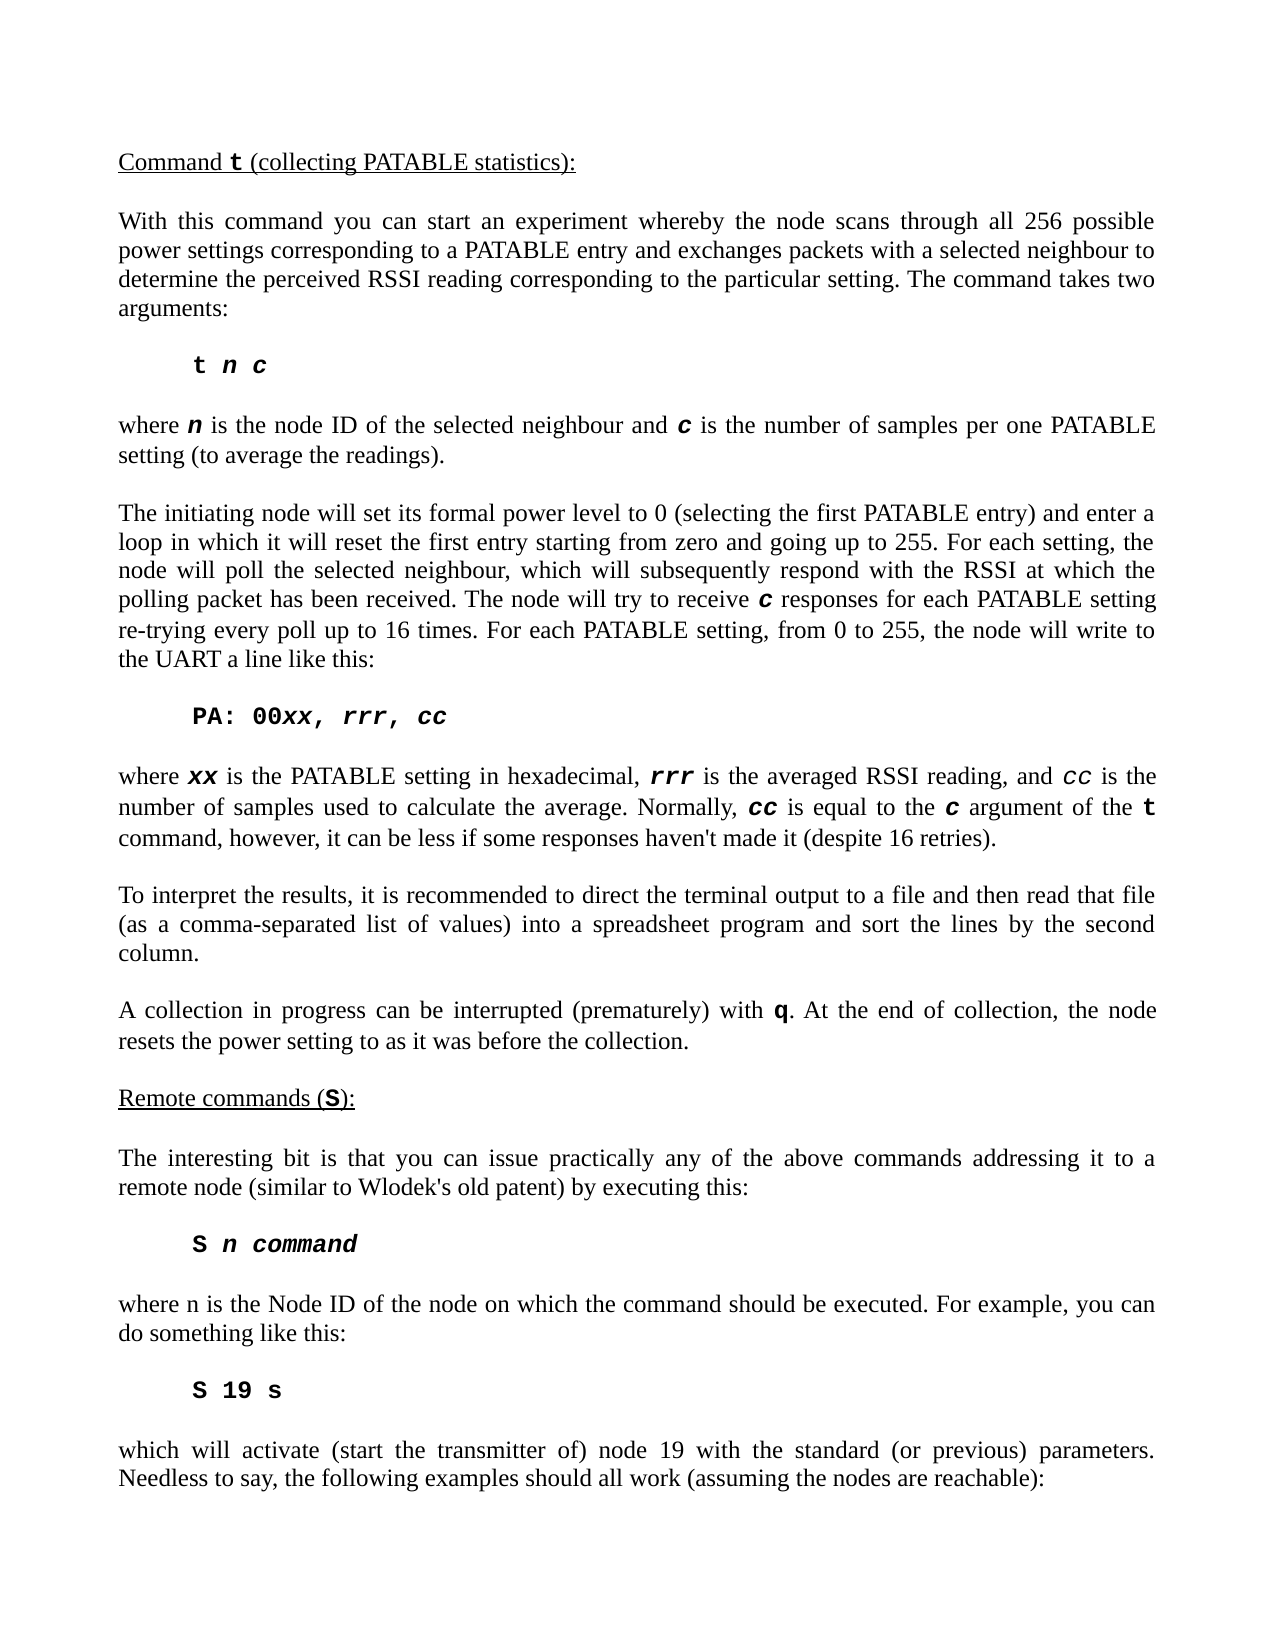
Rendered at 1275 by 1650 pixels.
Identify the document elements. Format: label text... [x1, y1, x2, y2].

text To interpret the results, it is recommended to direct the terminal output to a file and then read that file (as a comma-separated list of values) into a spreadsheet program and sort the lines by the second column. [118, 880, 1157, 966]
text A collection in progress can be interrupted (prematurely) with q. At the end of collection, the node resets the power setting to as it was before the collection. [118, 995, 1157, 1055]
text S 19 s [118, 1375, 1157, 1406]
text where n is the node ID of the selected neighbour and c is the number of samples per one PATABLE setting (to average the readings). [118, 410, 1157, 469]
text which will activate (start the transmitter of) node 19 with the standard (or previous) parameters. Needless to say, the following examples should all work (assuming the nodes are reachable): [118, 1435, 1157, 1492]
text t n c [118, 350, 1157, 381]
text The initiating node will set its formal power level to 0 (selecting the first PATABLE entry) and enter a loop in which it will reset the first entry starting from zero and going up to 255. For each setting, the node will poll the selected neighbour, which will subsequently respond with the RSSI at which the polling packet has been received. The node will try to receive c responses for each PATABLE setting re-trying every poll up to 16 times. For each PATABLE setting, from 0 to 255, the node will write to the UART a line like this: [118, 498, 1157, 673]
text Remote commands (S): [118, 1083, 1157, 1114]
text where n is the Node ID of the node on which the command should be executed. For example, you can do something like this: [118, 1289, 1157, 1346]
text where xx is the PATABLE setting in hexadecimal, rrr is the averaged RSSI reading, and cc is the number of samples used to calculate the average. Normally, cc is equal to the c argument of the t command, however, it can be less if some responses haven't made it (despite 16 retries). [118, 761, 1157, 851]
text With this command you can start an experiment whereby the node scans through all 256 possible power settings corresponding to a PATABLE entry and exchanges packets with a selected neighbour to determine the perceived RSSI reading corresponding to the particular setting. The command takes two arguments: [118, 206, 1157, 321]
text S n command [118, 1229, 1157, 1260]
text PA: 00xx, rrr, cc [118, 701, 1157, 732]
text The interesting bit is that you can issue practically any of the above commands addressing it to a remote node (similar to Wlodek's old patent) by executing this: [118, 1143, 1157, 1201]
text Command t (collecting PATABLE statistics): [118, 147, 1157, 178]
